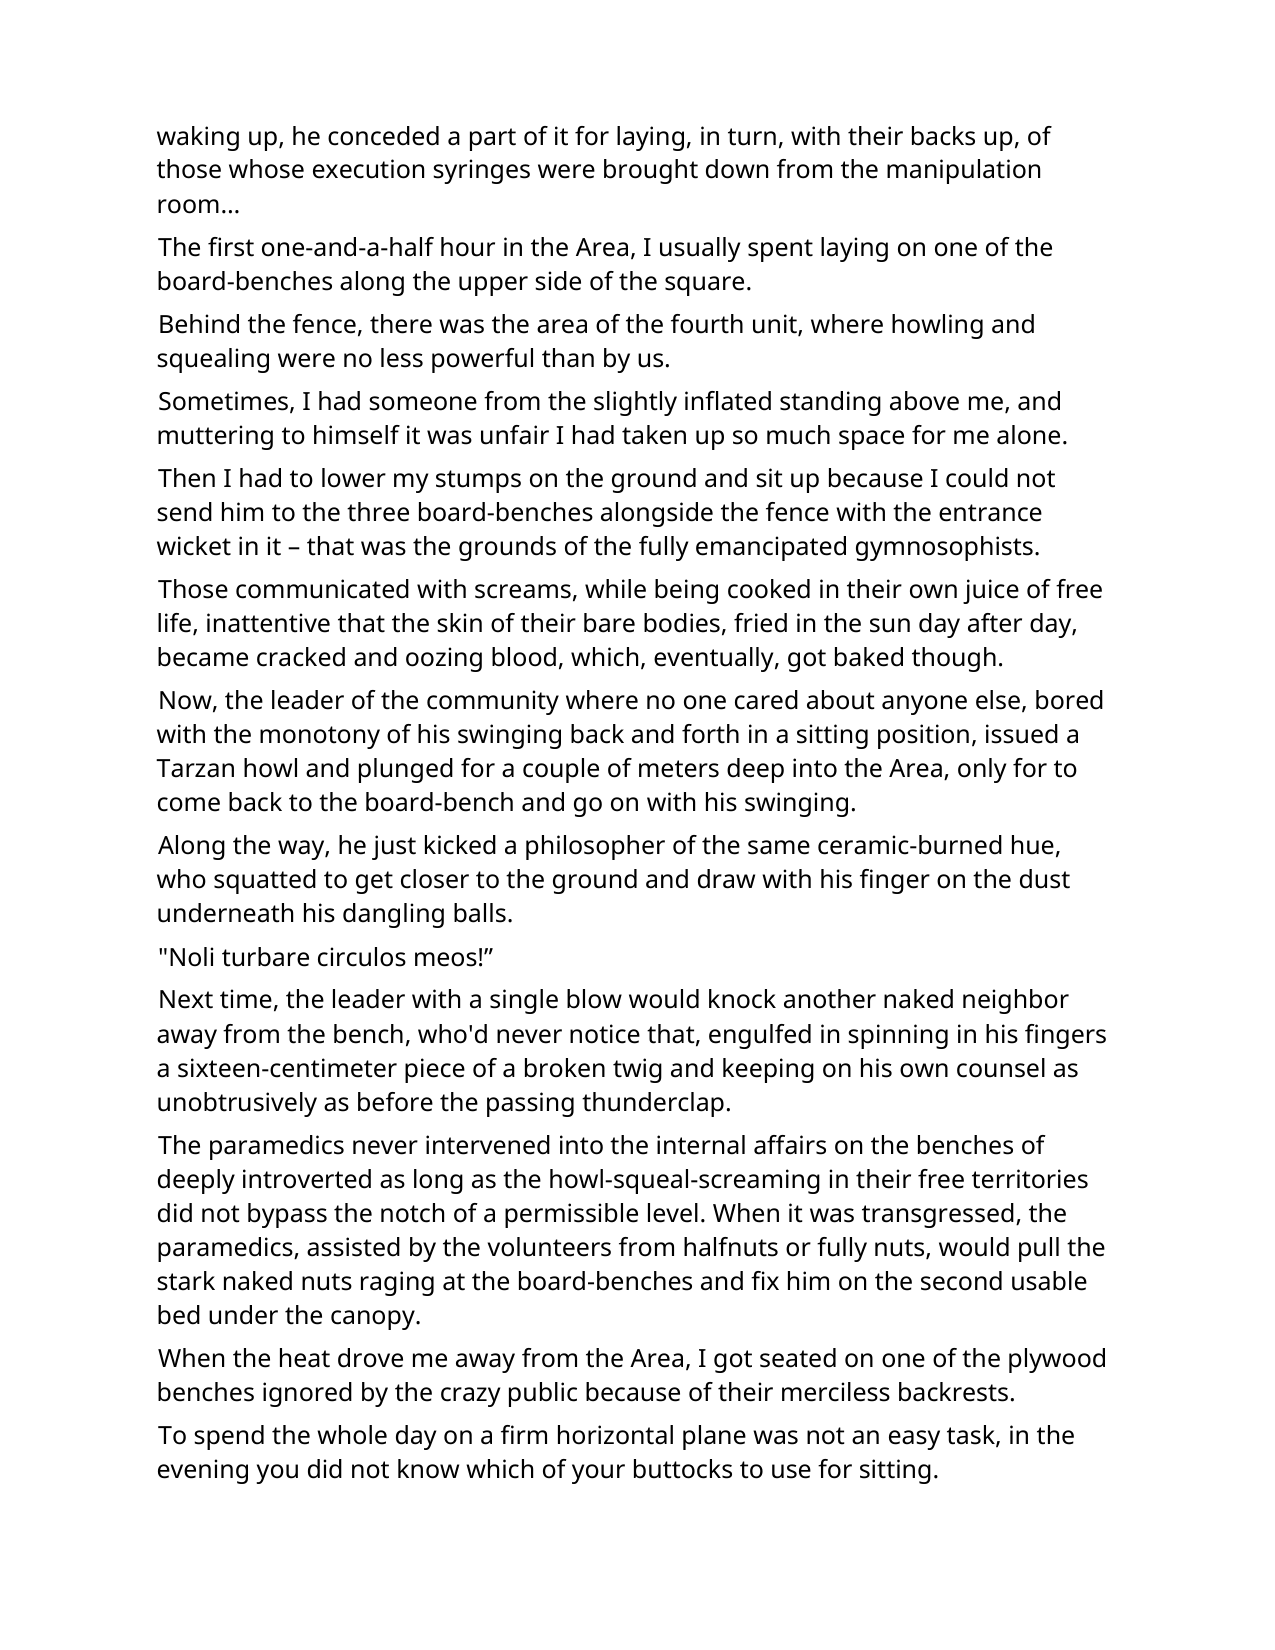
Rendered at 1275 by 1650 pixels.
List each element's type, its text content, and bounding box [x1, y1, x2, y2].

text Next time, the leader with a single blow would knock another naked neighbor away from the bench, who'd never notice that, engulfed in spinning in his fingers a sixteen-centimeter piece of a broken twig and keeping on his own counsel as unobtrusively as before the passing thunderclap. [156, 982, 1118, 1118]
text Behind the fence, there was the area of the fourth unit, where howling and squealing were no less powerful than by us. [156, 306, 1118, 374]
text waking up, he conceded a part of it for laying, in turn, with their backs up, of those whose execution syringes were brought down from the manipulation room… [156, 118, 1118, 220]
text Now, the leader of the community where no one cared about anyone else, bored with the monotony of his swinging back and forth in a sitting position, issued a Tarzan howl and plunged for a couple of meters deep into the Area, only for to come back to the board-bench and go on with his swinging. [156, 683, 1118, 819]
text Along the way, he just kicked a philosopher of the same ceramic-burned hue, who squatted to get closer to the ground and draw with his finger on the dust underneath his dangling balls. [156, 828, 1118, 930]
text Those communicated with screams, while being cooked in their own juice of free life, inattentive that the skin of their bare bodies, fried in the sun day after day, became cracked and oozing blood, which, eventually, got baked though. [156, 572, 1118, 674]
text "Noli turbare circulos meos!” [156, 939, 1118, 973]
text When the heat drove me away from the Area, I got seated on one of the plywood benches ignored by the crazy public because of their merciless backrests. [156, 1341, 1118, 1409]
text Sometimes, I had someone from the slightly inflated standing above me, and muttering to himself it was unfair I had taken up so much space for me alone. [156, 383, 1118, 452]
text Then I had to lower my stumps on the ground and sit up because I could not send him to the three board-benches alongside the fence with the entrance wicket in it – that was the grounds of the fully emancipated gymnosophists. [156, 461, 1118, 563]
text The first one-and-a-half hour in the Area, I usually spent laying on one of the board-benches along the upper side of the square. [156, 229, 1118, 297]
text To spend the whole day on a firm horizontal plane was not an easy task, in the evening you did not know which of your buttocks to use for sitting. [156, 1418, 1118, 1486]
text The paramedics never intervened into the internal affairs on the benches of deeply introverted as long as the howl-squeal-screaming in their free territories did not bypass the notch of a permissible level. When it was transgressed, the paramedics, assisted by the volunteers from halfnuts or fully nuts, would pull the stark naked nuts raging at the board-benches and fix him on the second usable bed under the canopy. [156, 1127, 1118, 1332]
